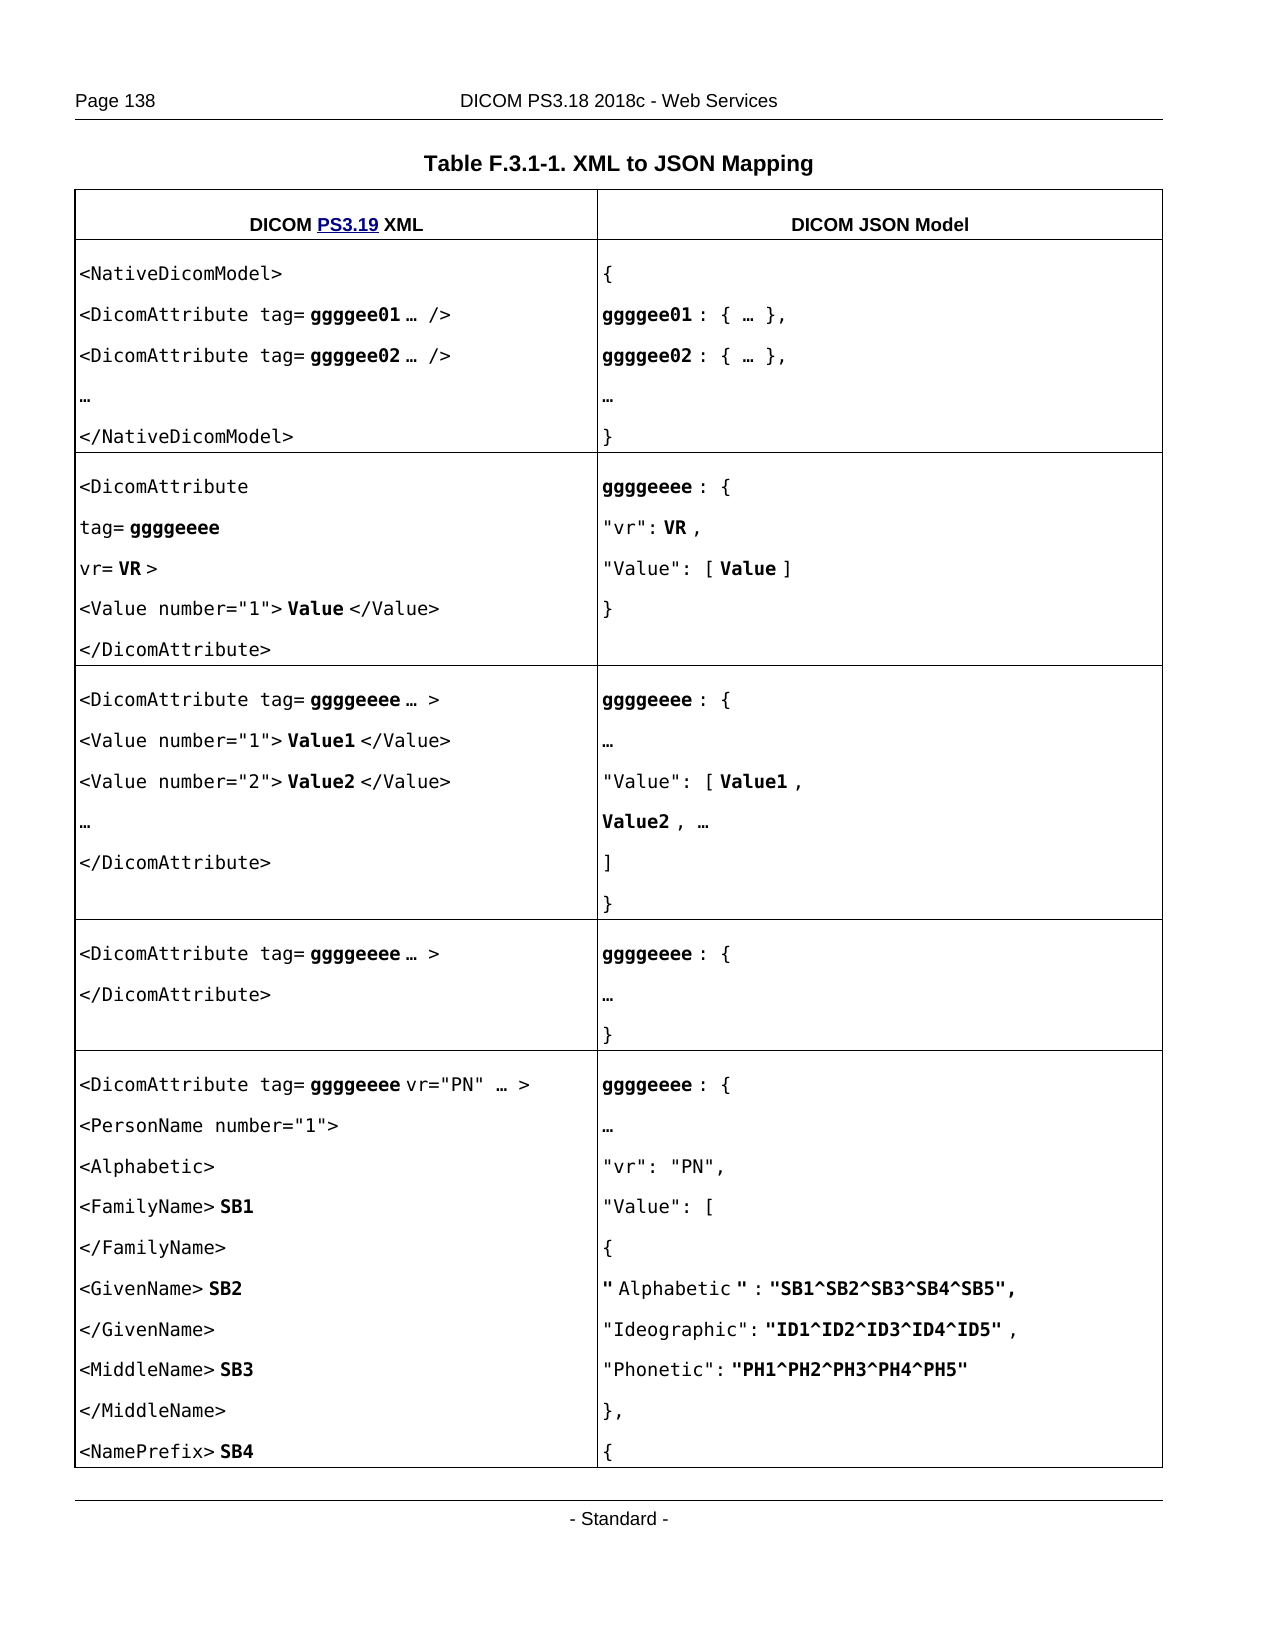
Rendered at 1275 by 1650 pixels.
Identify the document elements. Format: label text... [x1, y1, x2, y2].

table_cell <DicomAttribute tag= ggggeeee … > <Value number="1"> Value1 </Value> <Value number="2"> Value2 </Value> … </DicomAttribute> [76, 666, 597, 919]
table_cell { ggggee01 : { … }, ggggee02 : { … }, … } [598, 240, 1162, 452]
table_cell <DicomAttribute tag= ggggeeee vr= VR > <Value number="1"> Value </Value> </DicomAttribute> [76, 453, 597, 665]
table_cell <NativeDicomModel> <DicomAttribute tag= ggggee01 … /> <DicomAttribute tag= ggggee02 … /> … </NativeDicomModel> [76, 240, 597, 452]
table_cell ggggeeee : { … } [598, 920, 1162, 1050]
table_header DICOM PS3.19 XML [76, 190, 597, 239]
text Table F.3.1-1. XML to JSON Mapping [75, 150, 1162, 176]
table_header DICOM JSON Model [598, 190, 1162, 239]
table_cell ggggeeee : { … "vr": "PN", "Value": [ { " Alphabetic " : "SB1^SB2^SB3^SB4^SB5", "Ideographic": "ID1^ID2^ID3^ID4^ID5" , "Phonetic": "PH1^PH2^PH3^PH4^PH5" }, { [598, 1051, 1162, 1467]
table_cell <DicomAttribute tag= ggggeeee vr="PN" … > <PersonName number="1"> <Alphabetic> <FamilyName> SB1 </FamilyName> <GivenName> SB2 </GivenName> <MiddleName> SB3 </MiddleName> <NamePrefix> SB4 [76, 1051, 597, 1467]
table_cell <DicomAttribute tag= ggggeeee … > </DicomAttribute> [76, 920, 597, 1050]
table_cell ggggeeee : { "vr": VR , "Value": [ Value ] } [598, 453, 1162, 665]
table_cell ggggeeee : { … "Value": [ Value1 , Value2 , … ] } [598, 666, 1162, 919]
